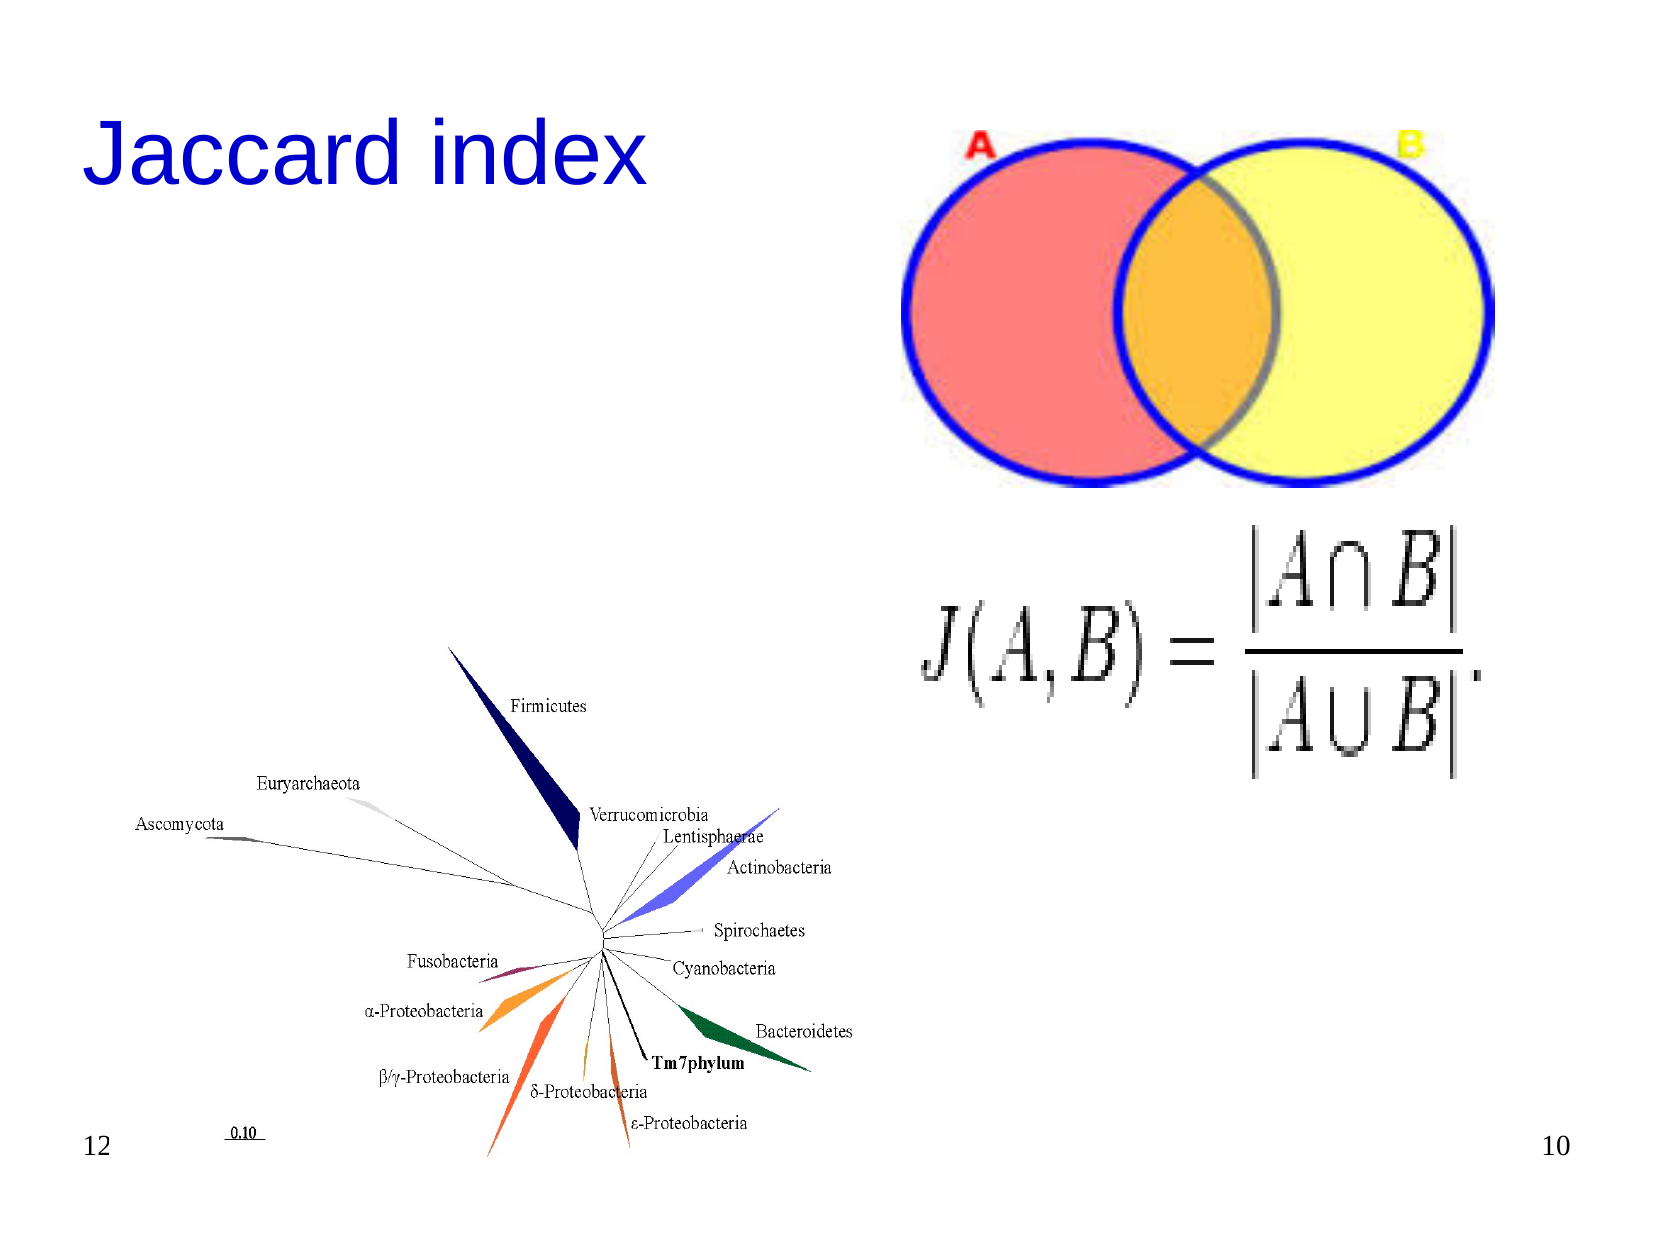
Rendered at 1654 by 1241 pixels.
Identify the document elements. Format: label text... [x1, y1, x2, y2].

picture [901, 130, 1495, 488]
picture [109, 618, 852, 1157]
picture [921, 525, 1481, 779]
title Jaccard index [82, 49, 1571, 257]
